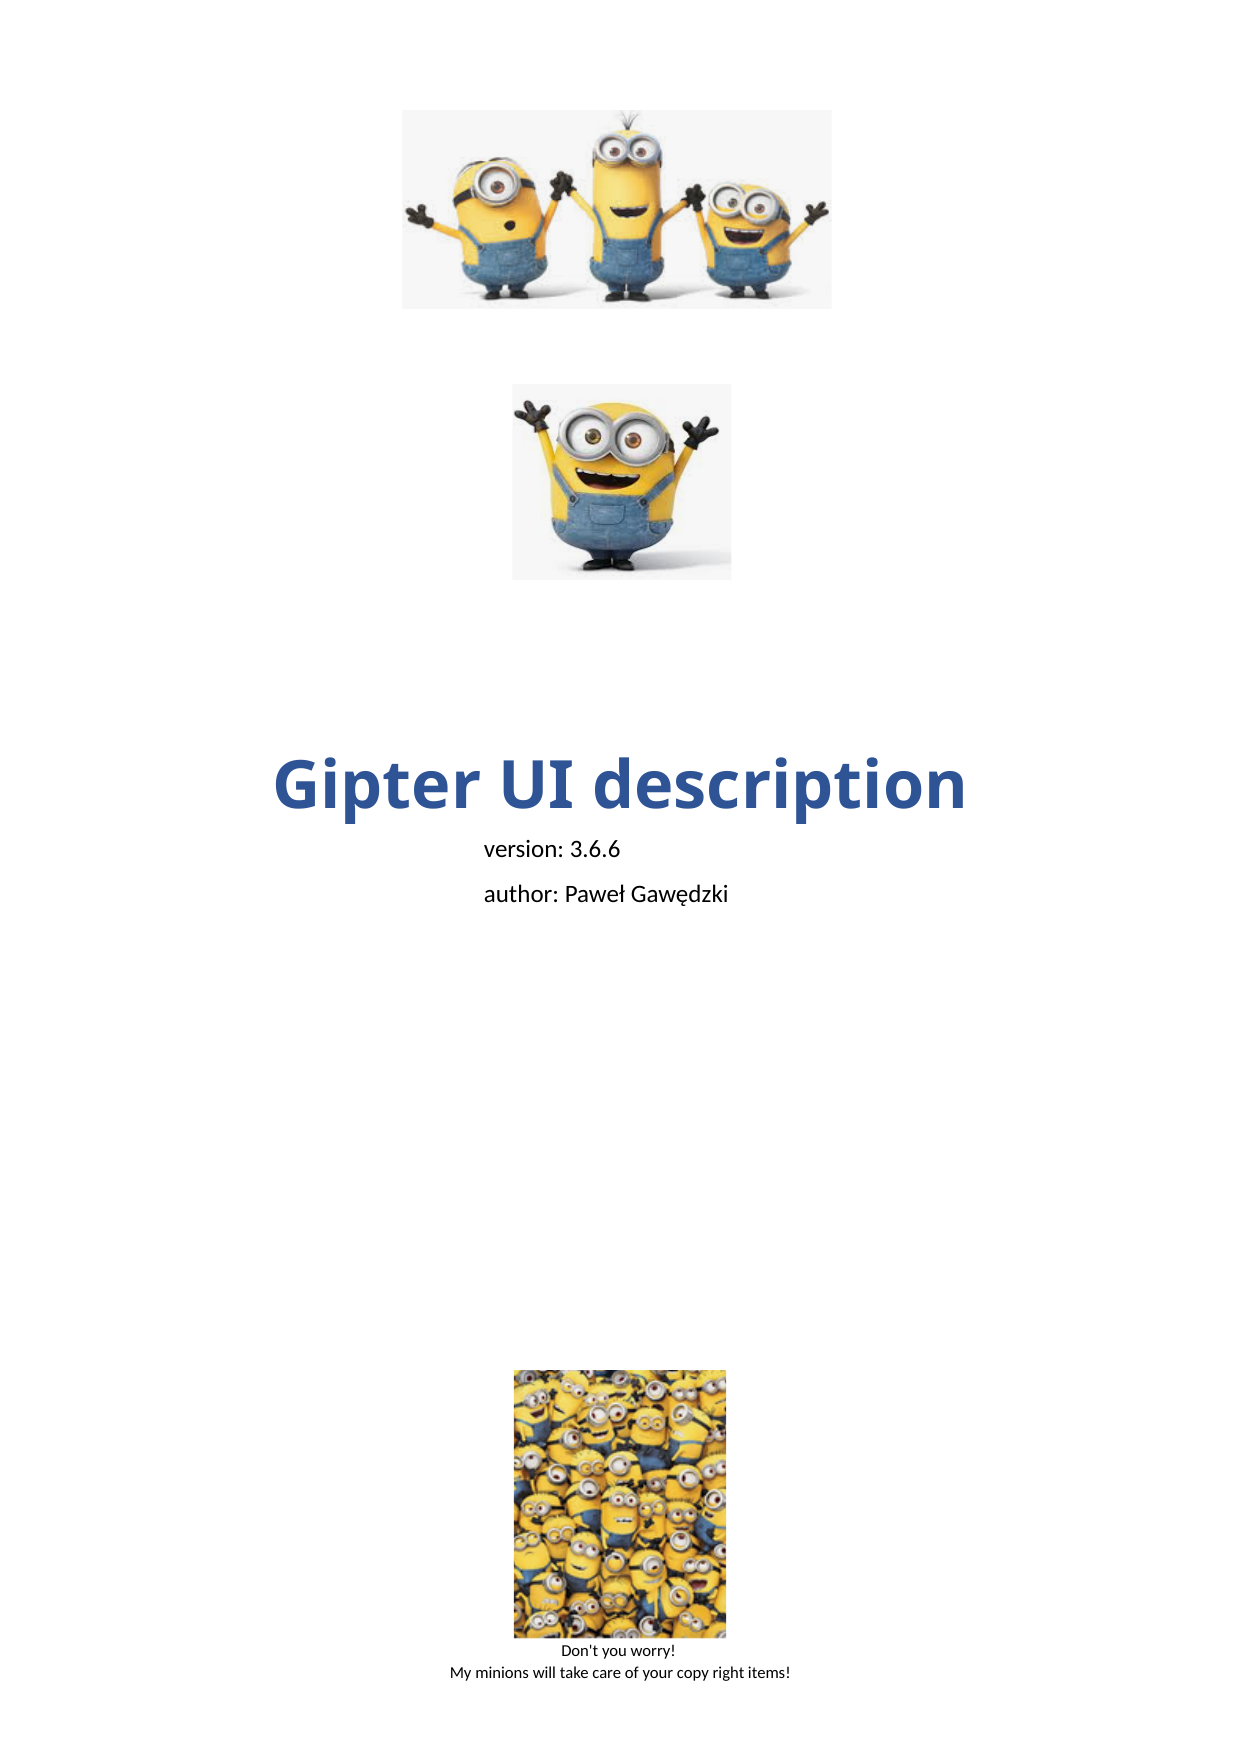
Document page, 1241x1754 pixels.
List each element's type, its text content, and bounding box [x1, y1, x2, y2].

subtitle Gipter UI description [34, 737, 1207, 828]
text version: 3.6.6 [34, 833, 1207, 863]
picture [401, 110, 839, 309]
text Don't you worry! My minions will take care of your copy right items! [34, 1640, 1207, 1682]
picture [513, 1370, 727, 1640]
picture [508, 384, 732, 580]
text author: Paweł Gawędzki [34, 878, 1207, 908]
